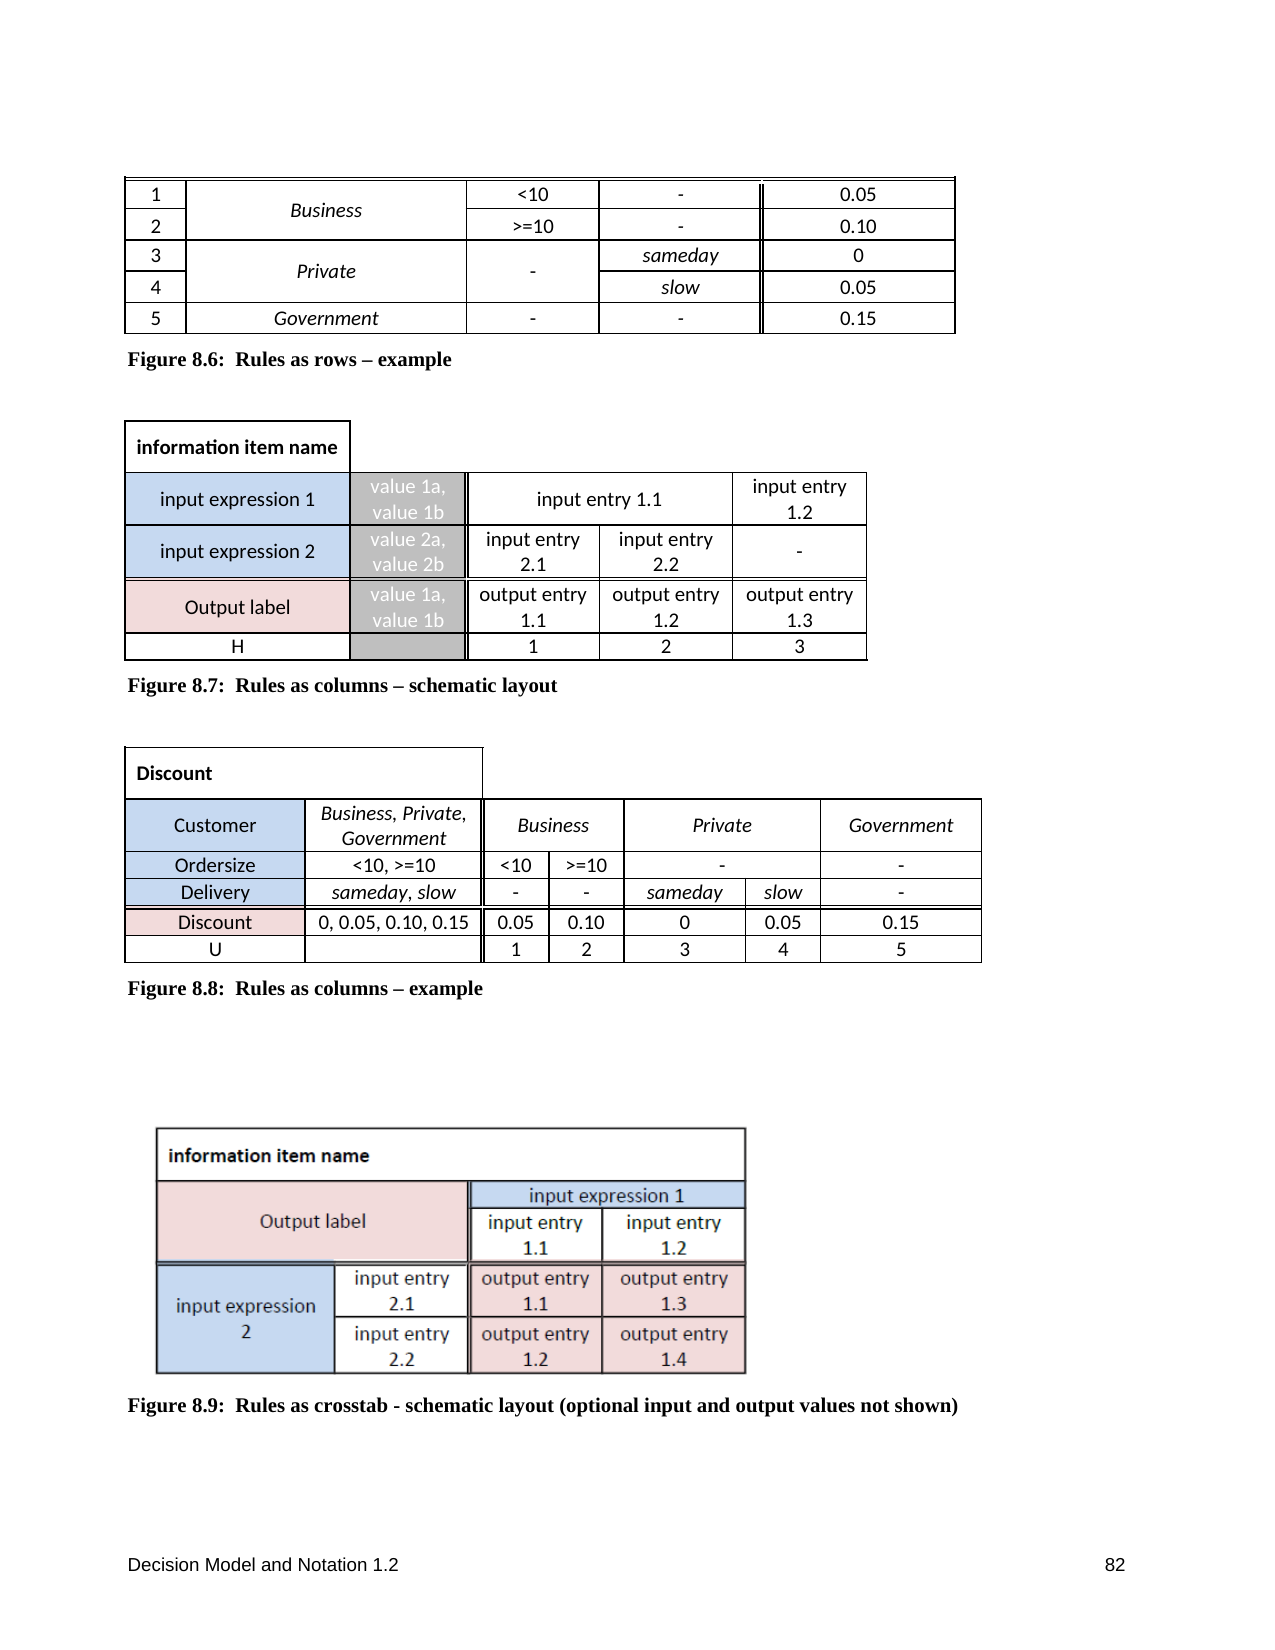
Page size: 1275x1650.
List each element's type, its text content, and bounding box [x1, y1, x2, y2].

table_cell Discount [126, 910, 304, 935]
table_cell - [821, 879, 981, 905]
table_cell 0.05 [762, 181, 954, 208]
table_cell slow [746, 879, 820, 905]
table_cell Government [187, 303, 466, 333]
table_cell U [126, 936, 304, 962]
table_header information item name [126, 422, 349, 472]
table_cell Government [821, 800, 981, 851]
table_cell sameday [625, 879, 745, 905]
table_cell 0 [625, 910, 745, 935]
table_cell input entry 1.1 [469, 473, 732, 524]
table_cell 1 [126, 181, 185, 208]
table_cell - [821, 852, 981, 878]
table_cell - [467, 303, 598, 333]
table_cell [306, 936, 480, 962]
table_cell - [600, 209, 759, 239]
table_cell input entry 1.2 [733, 473, 866, 524]
text Figure 8.9: Rules as crosstab - schematic layout (optional input and output values not shown) [127, 1086, 1147, 1417]
table_cell <10 [467, 181, 598, 208]
table_cell input entry 2.2 [600, 526, 732, 577]
table_cell >=10 [467, 209, 598, 239]
table_cell - [599, 178, 762, 208]
table_cell value 1a, value 1b [351, 581, 464, 632]
table_cell - [467, 241, 598, 301]
table_cell <10 [485, 852, 548, 878]
table_cell value 2a, value 2b [351, 526, 464, 577]
table_header [351, 420, 867, 472]
table_cell 1 [469, 634, 599, 659]
table_cell H [126, 634, 349, 659]
table_cell - [600, 303, 759, 333]
table_cell 2 [600, 634, 732, 659]
table_cell 0.10 [764, 209, 954, 239]
table_cell - [733, 526, 866, 577]
table_cell sameday [600, 241, 759, 270]
table_cell Business [485, 800, 623, 851]
table_cell 4 [126, 272, 185, 301]
text Figure 8.8: Rules as columns – example [127, 976, 1147, 1000]
table_cell 0.10 [550, 910, 623, 935]
table_cell [351, 634, 464, 659]
table_cell - [485, 879, 548, 905]
table_cell 2 [550, 936, 623, 962]
text Figure 8.6: Rules as rows – example [127, 347, 1147, 371]
table_cell input entry 2.1 [469, 526, 599, 577]
table_cell input expression 2 [126, 526, 349, 577]
table_cell 0.05 [746, 910, 820, 935]
table_cell output entry 1.3 [733, 581, 866, 632]
table_cell 0.05 [764, 272, 954, 301]
table_cell 0, 0.05, 0.10, 0.15 [306, 910, 480, 935]
table_cell 1 [485, 936, 548, 962]
table_cell Customer [126, 800, 304, 851]
table_cell slow [600, 272, 759, 301]
table_cell 3 [625, 936, 745, 962]
table_cell 3 [126, 241, 185, 270]
table_cell output entry 1.1 [469, 581, 599, 632]
table_cell output entry 1.2 [600, 581, 732, 632]
table_cell Private [625, 800, 820, 851]
table_cell >=10 [550, 852, 623, 878]
table_cell 5 [821, 936, 981, 962]
table_cell value 1a, value 1b [351, 473, 464, 524]
table_cell 2 [126, 209, 185, 239]
table_cell input expression 1 [126, 473, 349, 524]
table_cell 0.15 [821, 910, 981, 935]
table_cell <10, >=10 [306, 852, 480, 878]
table_cell Output label [126, 581, 349, 632]
table_header Discount [126, 748, 482, 798]
table_cell sameday, slow [306, 879, 480, 905]
table_header [483, 746, 981, 798]
table_cell - [625, 852, 820, 878]
table_cell 4 [746, 936, 820, 962]
table_cell Ordersize [126, 852, 304, 878]
table_cell 0.05 [485, 910, 548, 935]
table_cell 0 [764, 241, 954, 270]
table_cell Delivery [126, 879, 304, 905]
table_cell - [550, 879, 623, 905]
table_cell Business [187, 181, 466, 239]
table_cell 3 [733, 634, 866, 659]
table_cell 5 [126, 303, 185, 333]
table_cell Business, Private, Government [306, 800, 480, 851]
text Figure 8.7: Rules as columns – schematic layout [127, 673, 1147, 697]
table_cell 0.15 [764, 303, 954, 333]
table_cell Private [187, 241, 466, 301]
